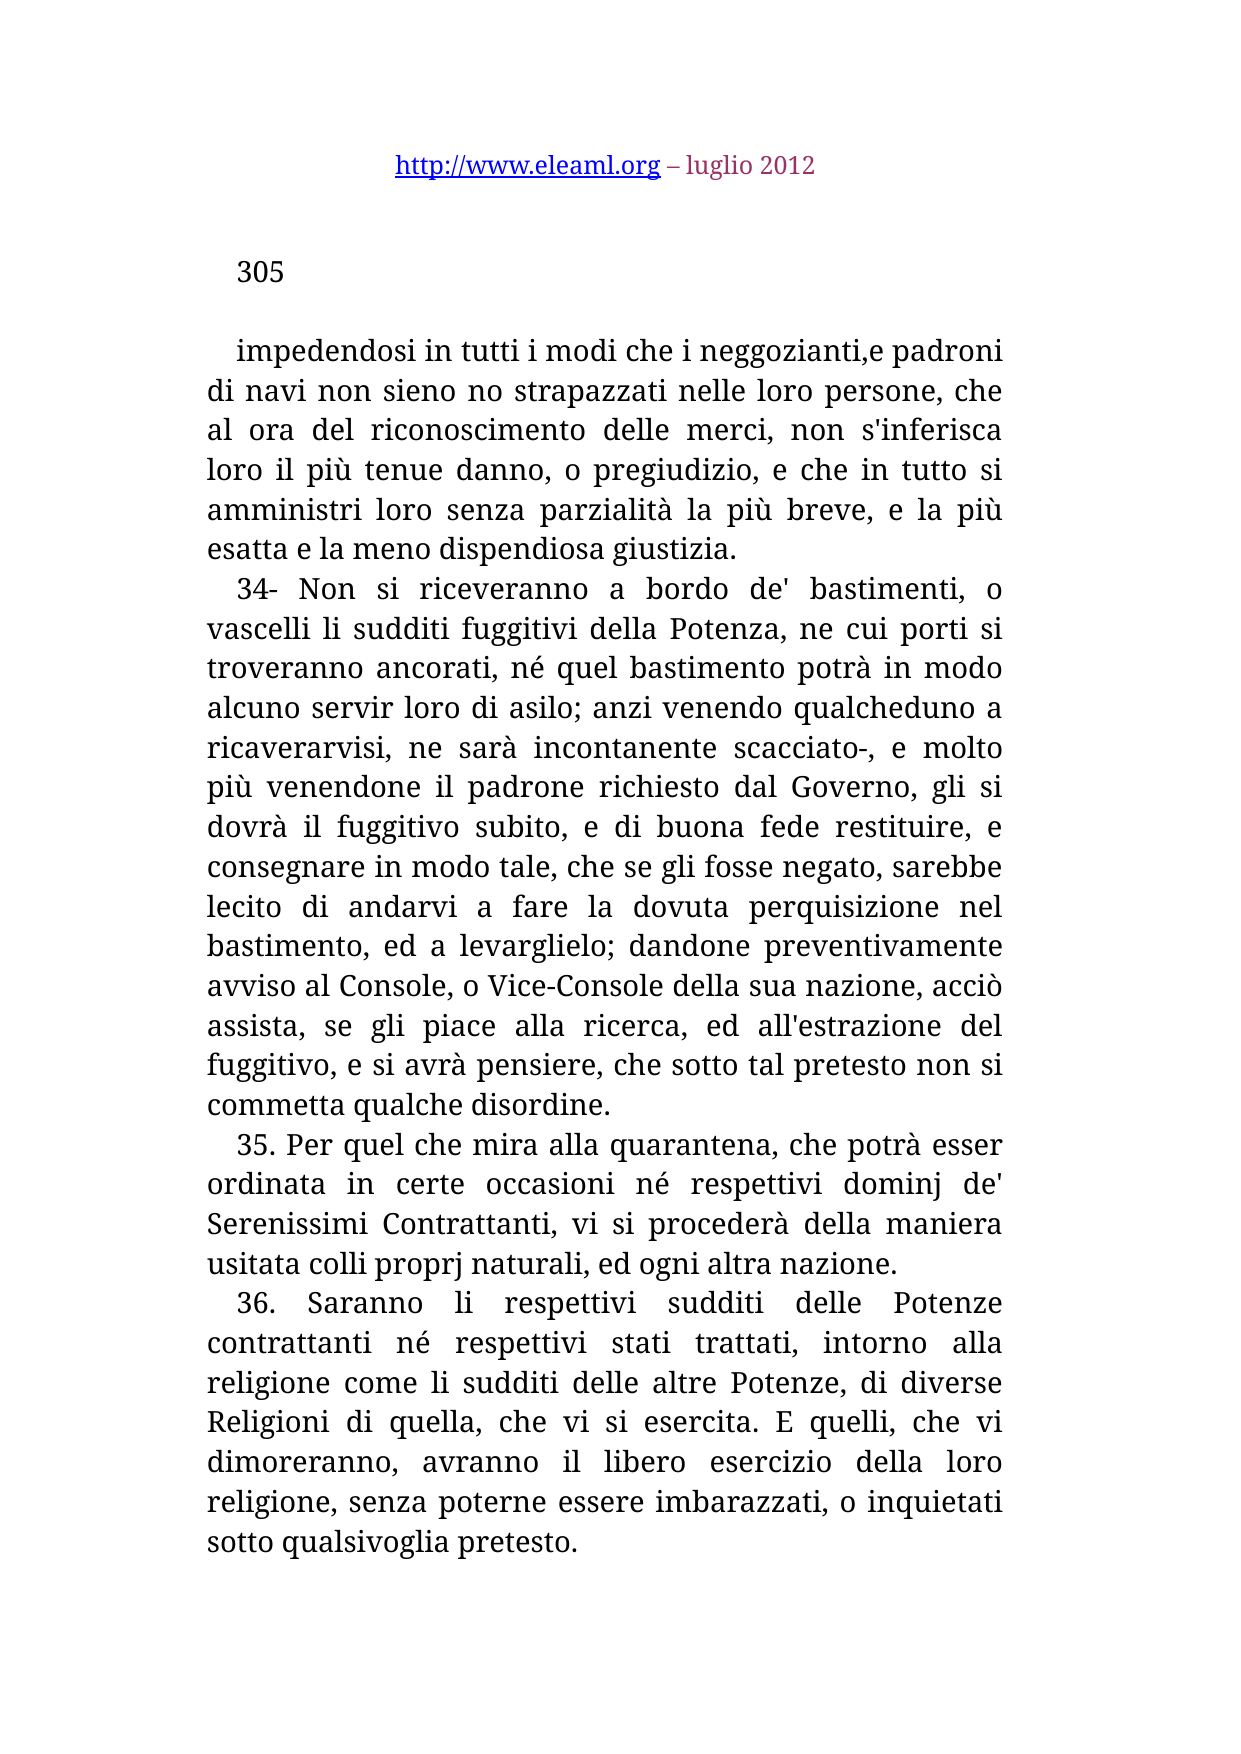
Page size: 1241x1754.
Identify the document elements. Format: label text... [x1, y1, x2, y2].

text 35. Per quel che mira alla quarantena, che potrà esser ordinata in certe occasioni né respettivi dominj de' Serenissimi Contrattanti, vi si procederà della maniera usitata colli proprj naturali, ed ogni altra nazione. [207, 1124, 1004, 1283]
text impedendosi in tutti i modi che i neggozianti,e padroni di navi non sieno no strapazzati nelle loro persone, che al ora del riconoscimento delle merci, non s'inferisca loro il più tenue danno, o pregiudizio, e che in tutto si amministri loro senza parzialità la più breve, e la più esatta e la meno dispendiosa giustizia. [207, 330, 1004, 568]
text 305 [207, 251, 1004, 291]
text 36. Saranno li respettivi sudditi delle Potenze contrattanti né respettivi stati trattati, intorno alla religione come li sudditi delle altre Potenze, di diverse Religioni di quella, che vi si esercita. E quelli, che vi dimoreranno, avranno il libero esercizio della loro religione, senza poterne essere imbarazzati, o inquietati sotto qualsivoglia pretesto. [207, 1283, 1004, 1561]
text 34- Non si riceveranno a bordo de' bastimenti, o vascelli li sudditi fuggitivi della Potenza, ne cui porti si troveranno ancorati, né quel bastimento potrà in modo alcuno servir loro di asilo; anzi venendo qualcheduno a ricaverarvisi, ne sarà incontanente scacciato-, e molto più venendone il padrone richiesto dal Governo, gli si dovrà il fuggitivo subito, e di buona fede restituire, e consegnare in modo tale, che se gli fosse negato, sarebbe lecito di andarvi a fare la dovuta perquisizione nel bastimento, ed a levarglielo; dandone preventivamente avviso al Console, o Vice-Console della sua nazione, acciò assista, se gli piace alla ricerca, ed all'estrazione del fuggitivo, e si avrà pensiere, che sotto tal pretesto non si commetta qualche disordine. [207, 568, 1004, 1124]
